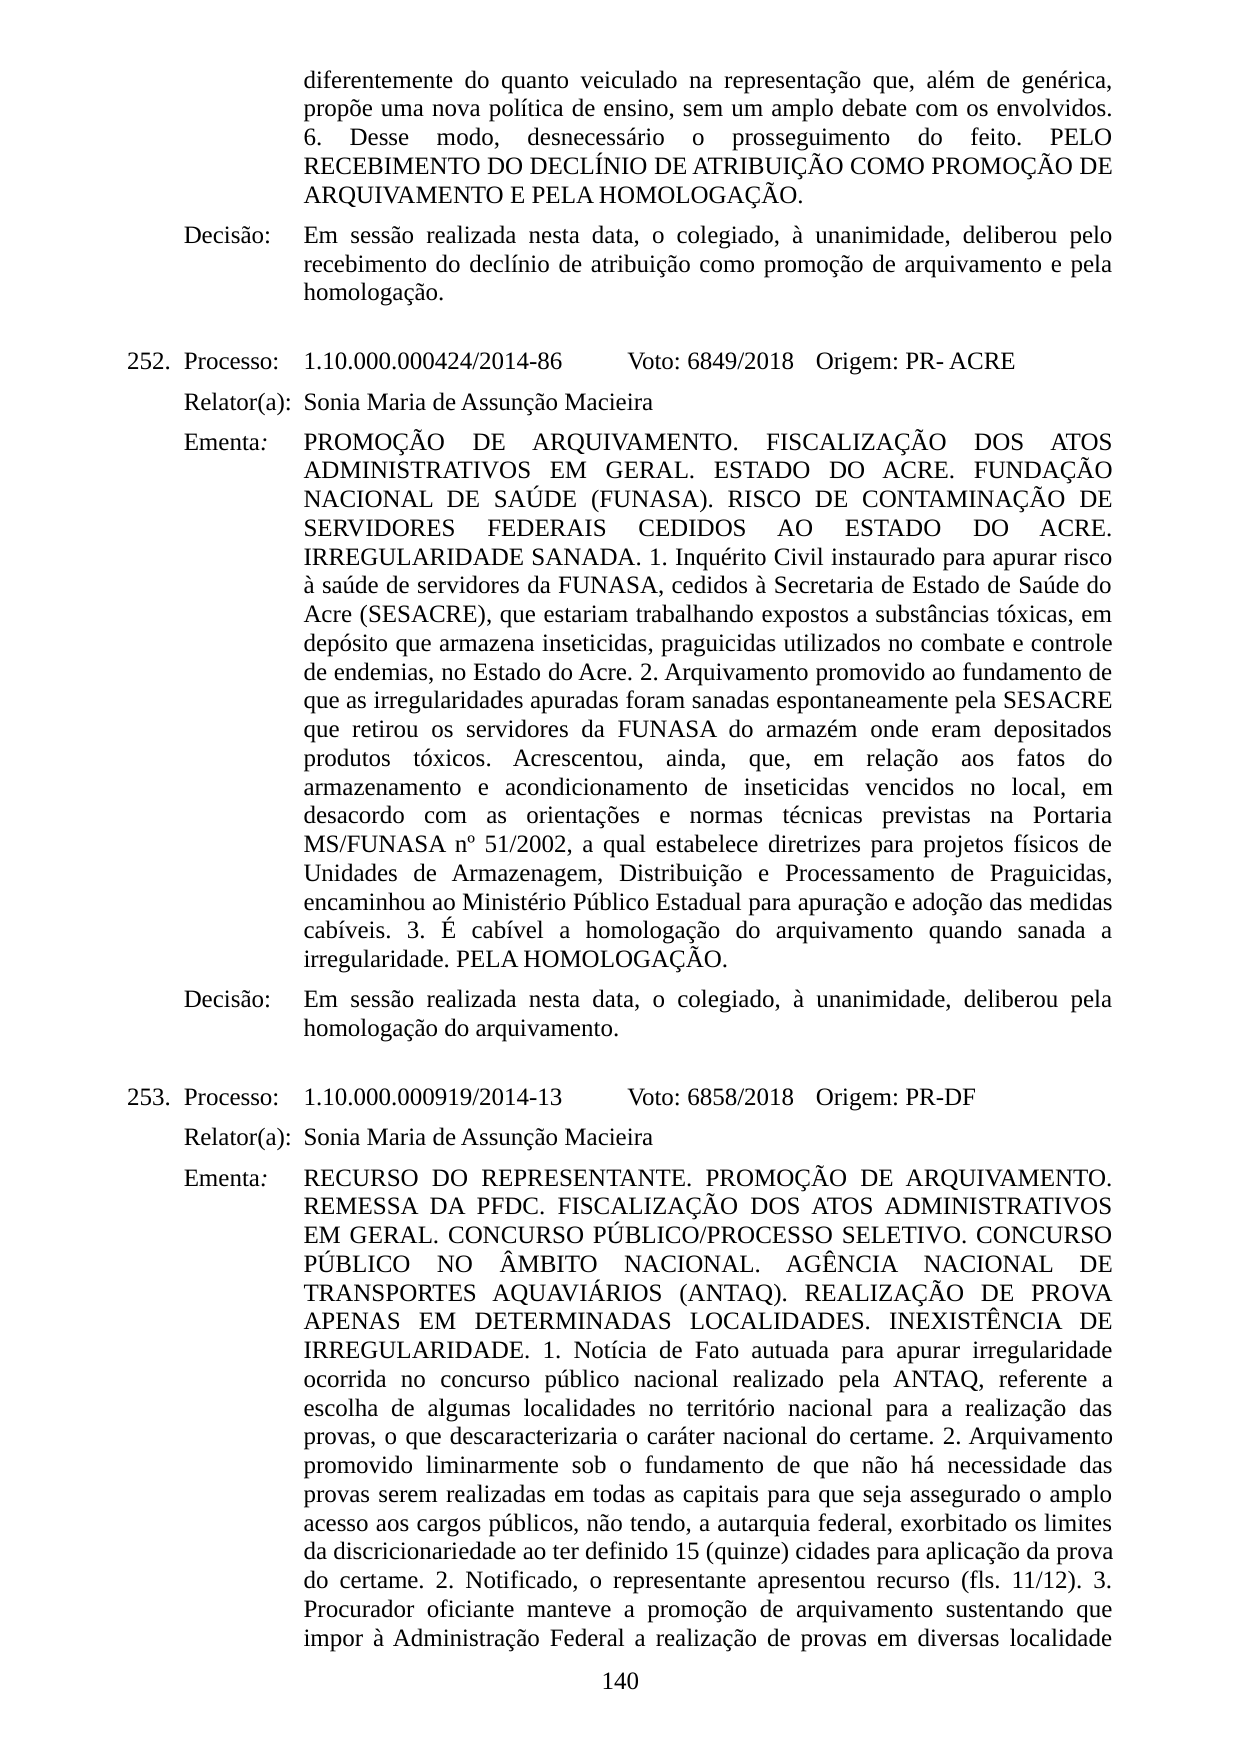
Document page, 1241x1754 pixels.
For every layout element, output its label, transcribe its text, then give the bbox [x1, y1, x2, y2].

table_cell Ementa: [178, 421, 298, 979]
table_cell [121, 979, 178, 1048]
table_cell Sonia Maria de Assunção Macieira [298, 381, 1119, 421]
table_cell [121, 1117, 178, 1157]
table_header Origem: PR-DF [810, 1077, 1119, 1117]
table_cell RECURSO DO REPRESENTANTE. PROMOÇÃO DE ARQUIVAMENTO. REMESSA DA PFDC. FISCALIZAÇÃO DOS ATOS ADMINISTRATIVOS EM GERAL. CONCURSO PÚBLICO/PROCESSO SELETIVO. CONCURSO PÚBLICO NO ÂMBITO NACIONAL. AGÊNCIA NACIONAL DE TRANSPORTES AQUAVIÁRIOS (ANTAQ). REALIZAÇÃO DE PROVA APENAS EM DETERMINADAS LOCALIDADES. INEXISTÊNCIA DE IRREGULARIDADE. 1. Notícia de Fato autuada para apurar irregularidade ocorrida no concurso público nacional realizado pela ANTAQ, referente a escolha de algumas localidades no território nacional para a realização das provas, o que descaracterizaria o caráter nacional do certame. 2. Arquivamento promovido liminarmente sob o fundamento de que não há necessidade das provas serem realizadas em todas as capitais para que seja assegurado o amplo acesso aos cargos públicos, não tendo, a autarquia federal, exorbitado os limites da discricionariedade ao ter definido 15 (quinze) cidades para aplicação da prova do certame. 2. Notificado, o representante apresentou recurso (fls. 11/12). 3. Procurador oficiante manteve a promoção de arquivamento sustentando que impor à Administração Federal a realização de provas em diversas localidade [298, 1157, 1119, 1657]
table_cell Decisão: [178, 214, 298, 312]
table_cell [121, 214, 178, 312]
table_cell [121, 421, 178, 979]
table_cell [121, 381, 178, 421]
table_cell Em sessão realizada nesta data, o colegiado, à unanimidade, deliberou pelo recebimento do declínio de atribuição como promoção de arquivamento e pela homologação. [298, 214, 1119, 312]
table_header 1.10.000.000919/2014-13 [298, 1077, 621, 1117]
table_header Voto: 6858/2018 [621, 1077, 810, 1117]
table_header 253. [121, 1077, 178, 1117]
table_header Origem: PR- ACRE [810, 341, 1119, 381]
table_cell [178, 59, 298, 214]
table_header Processo: [178, 1077, 298, 1117]
table_cell Relator(a): [178, 1117, 298, 1157]
table_cell PROMOÇÃO DE ARQUIVAMENTO. FISCALIZAÇÃO DOS ATOS ADMINISTRATIVOS EM GERAL. ESTADO DO ACRE. FUNDAÇÃO NACIONAL DE SAÚDE (FUNASA). RISCO DE CONTAMINAÇÃO DE SERVIDORES FEDERAIS CEDIDOS AO ESTADO DO ACRE. IRREGULARIDADE SANADA. 1. Inquérito Civil instaurado para apurar risco à saúde de servidores da FUNASA, cedidos à Secretaria de Estado de Saúde do Acre (SESACRE), que estariam trabalhando expostos a substâncias tóxicas, em depósito que armazena inseticidas, praguicidas utilizados no combate e controle de endemias, no Estado do Acre. 2. Arquivamento promovido ao fundamento de que as irregularidades apuradas foram sanadas espontaneamente pela SESACRE que retirou os servidores da FUNASA do armazém onde eram depositados produtos tóxicos. Acrescentou, ainda, que, em relação aos fatos do armazenamento e acondicionamento de inseticidas vencidos no local, em desacordo com as orientações e normas técnicas previstas na Portaria MS/FUNASA nº 51/2002, a qual estabelece diretrizes para projetos físicos de Unidades de Armazenagem, Distribuição e Processamento de Praguicidas, encaminhou ao Ministério Público Estadual para apuração e adoção das medidas cabíveis. 3. É cabível a homologação do arquivamento quando sanada a irregularidade. PELA HOMOLOGAÇÃO. [298, 421, 1119, 979]
table_cell [121, 1157, 178, 1657]
table_cell Decisão: [178, 979, 298, 1048]
table_cell Sonia Maria de Assunção Macieira [298, 1117, 1119, 1157]
table_header 252. [121, 341, 178, 381]
table_cell [121, 59, 178, 214]
table_cell Em sessão realizada nesta data, o colegiado, à unanimidade, deliberou pela homologação do arquivamento. [298, 979, 1119, 1048]
table_cell diferentemente do quanto veiculado na representação que, além de genérica, propõe uma nova política de ensino, sem um amplo debate com os envolvidos. 6. Desse modo, desnecessário o prosseguimento do feito. PELO RECEBIMENTO DO DECLÍNIO DE ATRIBUIÇÃO COMO PROMOÇÃO DE ARQUIVAMENTO E PELA HOMOLOGAÇÃO. [298, 59, 1119, 214]
table_cell Ementa: [178, 1157, 298, 1657]
table_header Voto: 6849/2018 [621, 341, 810, 381]
table_cell Relator(a): [178, 381, 298, 421]
table_header Processo: [178, 341, 298, 381]
table_header 1.10.000.000424/2014-86 [298, 341, 621, 381]
